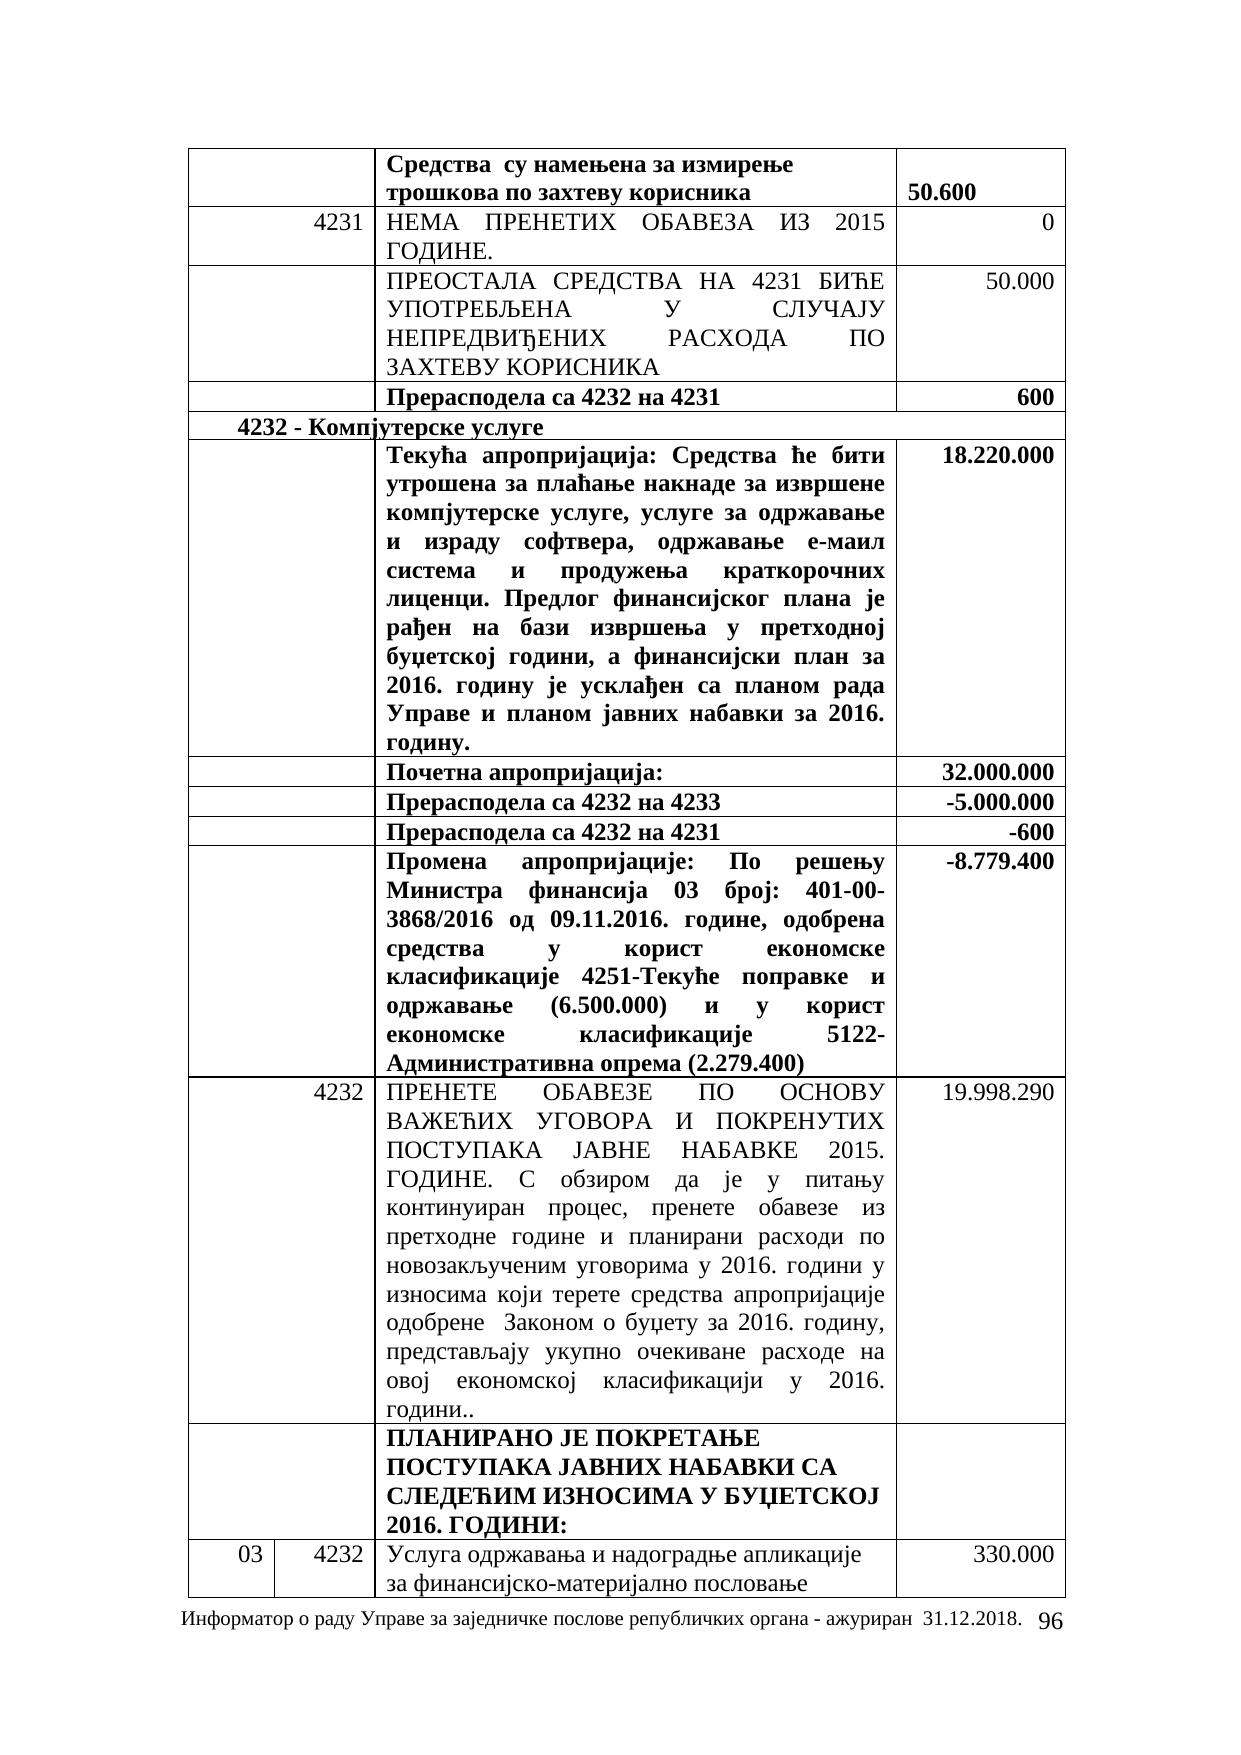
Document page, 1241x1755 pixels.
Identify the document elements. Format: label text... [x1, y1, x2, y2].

table_cell 0 [897, 207, 1065, 265]
table_cell 50.600 [897, 149, 1065, 206]
table_cell [189, 846, 374, 1076]
table_cell Прерасподела са 4232 на 4233 [376, 787, 896, 816]
table_cell [189, 757, 374, 786]
table_cell Прерасподела са 4232 на 4231 [376, 382, 896, 411]
table_cell 600 [897, 382, 1065, 411]
table_cell [189, 149, 374, 206]
table_cell 50.000 [897, 266, 1065, 381]
table_cell [189, 787, 374, 816]
table_cell [189, 440, 374, 756]
table_cell Услуга одржавања и надоградње апликације за финансијско-материјално пословање [376, 1540, 896, 1597]
table_cell 03 [189, 1540, 274, 1597]
table_cell 330.000 [897, 1540, 1065, 1597]
table_cell 4231 [189, 207, 374, 265]
table_cell 4232 - Компјутерске услуге [189, 412, 1065, 439]
table_cell [189, 382, 374, 411]
table_cell ПЛАНИРАНО ЈЕ ПОКРЕТАЊЕ ПОСТУПАКА ЈАВНИХ НАБАВКИ СА СЛЕДЕЋИМ ИЗНОСИМА У БУЏЕТСКОЈ 2016. ГОДИНИ: [376, 1424, 896, 1538]
table_cell 18.220.000 [897, 440, 1065, 756]
table_cell 19.998.290 [897, 1078, 1065, 1422]
table_cell Промена апропријације: По решењу Министра финансија 03 број: 401-00-3868/2016 од 09.11.2016. године, одобрена средства у корист економске класификације 4251-Текуће поправке и одржавање (6.500.000) и у корист економске класификације 5122-Административна опрема (2.279.400) [376, 846, 896, 1076]
table_cell ПРЕНЕТЕ ОБАВЕЗЕ ПО ОСНОВУ ВАЖЕЋИХ УГОВОРА И ПОКРЕНУТИХ ПОСТУПАКА ЈАВНЕ НАБАВКЕ 2015. ГОДИНЕ. С обзиром да је у питању континуиран процес, пренете обавезе из претходне године и планирани расходи по новозакљученим уговорима у 2016. години у износима који терете средства апропријације одобрене Законом о буџету за 2016. годину, представљају укупно очекиване расходе на овој економској класификацији у 2016. години.. [376, 1078, 896, 1422]
table_cell 4232 [189, 1078, 374, 1422]
table_cell [189, 1424, 374, 1538]
table_cell -600 [897, 817, 1065, 845]
table_cell ПРЕОСТАЛА СРЕДСТВА НА 4231 БИЋЕ УПОТРЕБЉЕНА У СЛУЧАЈУ НЕПРЕДВИЂЕНИХ РАСХОДА ПО ЗАХТЕВУ КОРИСНИКА [376, 266, 896, 381]
table_cell [189, 266, 374, 381]
table_cell -8.779.400 [897, 846, 1065, 1076]
table_cell 32.000.000 [897, 757, 1065, 786]
table_cell Прерасподела са 4232 на 4231 [376, 817, 896, 845]
table_cell -5.000.000 [897, 787, 1065, 816]
table_cell [189, 817, 374, 845]
table_cell НЕМА ПРЕНЕТИХ ОБАВЕЗА ИЗ 2015 ГОДИНЕ. [376, 207, 896, 265]
table_cell [897, 1424, 1065, 1538]
table_cell Средства су намењена за измирење трошкова по захтеву корисника [376, 149, 896, 206]
table_cell 4232 [275, 1540, 374, 1597]
table_cell Текућа апропријација: Средства ће бити утрошена за плаћање накнаде за извршене компјутерске услуге, услуге за одржавање и израду софтвера, одржавање е-маил система и продужења краткорочних лиценци. Предлог финансијског плана је рађен на бази извршења у претходној буџетској години, а финансијски план за 2016. годину је усклађен са планом рада Управе и планом јавних набавки за 2016. годину. [376, 440, 896, 756]
table_cell Почетна апропријација: [376, 757, 896, 786]
